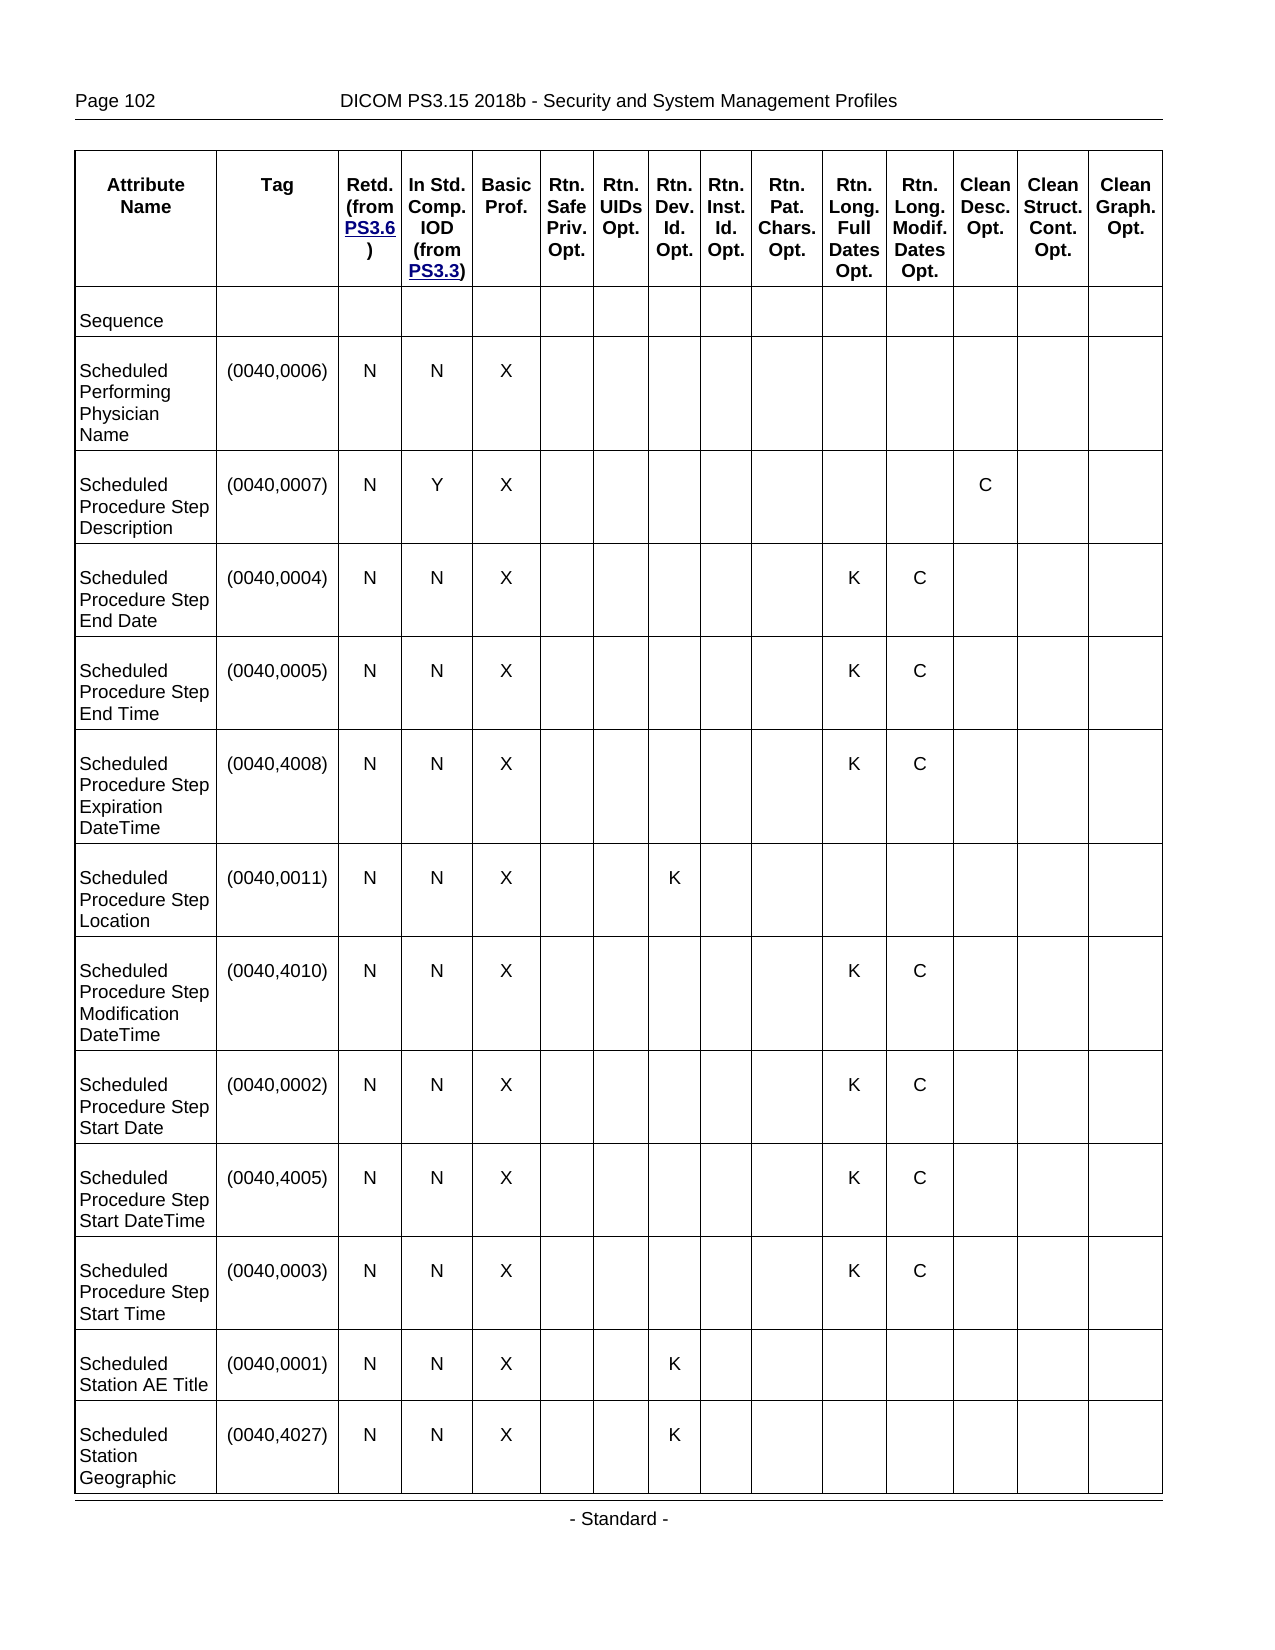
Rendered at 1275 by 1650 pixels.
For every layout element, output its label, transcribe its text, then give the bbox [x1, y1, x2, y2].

table_cell [887, 287, 953, 336]
table_cell K [823, 1051, 886, 1143]
table_cell X [473, 1051, 540, 1143]
table_cell C [887, 637, 953, 728]
table_cell [649, 544, 700, 636]
table_cell [1018, 1051, 1088, 1143]
table_cell [752, 1401, 822, 1492]
table_cell X [473, 844, 540, 936]
table_cell [594, 937, 648, 1050]
table_cell [541, 1401, 593, 1492]
table_cell [541, 451, 593, 543]
table_cell [752, 544, 822, 636]
table_cell N [402, 937, 472, 1050]
table_cell [1089, 1144, 1162, 1236]
table_cell N [402, 337, 472, 450]
table_cell X [473, 451, 540, 543]
table_cell [649, 1237, 700, 1328]
table_cell [752, 844, 822, 936]
table_cell [1089, 451, 1162, 543]
table_cell [649, 337, 700, 450]
table_cell [823, 451, 886, 543]
table_cell (0040,0006) [217, 337, 338, 450]
table_cell [954, 637, 1017, 728]
table_cell [752, 637, 822, 728]
table_cell [752, 937, 822, 1050]
table_cell [1089, 1237, 1162, 1328]
table_cell [1089, 637, 1162, 728]
table_cell K [823, 1144, 886, 1236]
table_cell [752, 1051, 822, 1143]
table_cell N [339, 637, 401, 728]
table_cell [701, 287, 751, 336]
table_cell (0040,0001) [217, 1330, 338, 1400]
table_cell [473, 287, 540, 336]
table_cell N [339, 1401, 401, 1492]
table_cell [1089, 730, 1162, 843]
table_header Tag [217, 151, 338, 286]
table_cell [823, 337, 886, 450]
table_header Rtn. Long. Modif. Dates Opt. [887, 151, 953, 286]
table_cell X [473, 1237, 540, 1328]
table_cell [954, 287, 1017, 336]
table_cell [1089, 337, 1162, 450]
table_cell [887, 451, 953, 543]
table_cell Scheduled Station Geographic [76, 1401, 216, 1492]
table_cell [752, 337, 822, 450]
table_cell [217, 287, 338, 336]
table_header Clean Struct. Cont. Opt. [1018, 151, 1088, 286]
table_cell [1018, 1330, 1088, 1400]
table_cell N [402, 1330, 472, 1400]
table_header Rtn. Long. Full Dates Opt. [823, 151, 886, 286]
table_cell X [473, 1401, 540, 1492]
table_cell C [887, 1051, 953, 1143]
table_cell [823, 1330, 886, 1400]
table_cell [339, 287, 401, 336]
table_cell [594, 1237, 648, 1328]
table_cell K [823, 937, 886, 1050]
table_cell [649, 937, 700, 1050]
table_cell [594, 844, 648, 936]
table_cell X [473, 1330, 540, 1400]
table_cell [594, 287, 648, 336]
table_cell X [473, 544, 540, 636]
table_cell Scheduled Procedure Step End Time [76, 637, 216, 728]
table_cell (0040,4005) [217, 1144, 338, 1236]
table_cell [1089, 544, 1162, 636]
table_cell K [823, 730, 886, 843]
table_cell [1089, 287, 1162, 336]
table_cell [594, 730, 648, 843]
table_cell [887, 1401, 953, 1492]
table_cell (0040,4008) [217, 730, 338, 843]
table_cell [701, 844, 751, 936]
table_cell Scheduled Procedure Step Description [76, 451, 216, 543]
table_header Attribute Name [76, 151, 216, 286]
table_cell Scheduled Procedure Step Modification DateTime [76, 937, 216, 1050]
table_cell [541, 730, 593, 843]
table_cell Scheduled Procedure Step Start Time [76, 1237, 216, 1328]
table_header Rtn. Dev. Id. Opt. [649, 151, 700, 286]
table_cell X [473, 937, 540, 1050]
table_cell [594, 451, 648, 543]
table_cell (0040,0005) [217, 637, 338, 728]
table_cell N [402, 637, 472, 728]
table_cell (0040,4010) [217, 937, 338, 1050]
table_cell [701, 1330, 751, 1400]
table_cell [954, 1330, 1017, 1400]
table_cell N [339, 937, 401, 1050]
table_cell [954, 730, 1017, 843]
table_cell [752, 451, 822, 543]
table_cell [1018, 844, 1088, 936]
table_cell [1018, 544, 1088, 636]
table_cell [823, 287, 886, 336]
table_cell Sequence [76, 287, 216, 336]
table_cell [701, 730, 751, 843]
table_cell [752, 287, 822, 336]
table_cell N [339, 1330, 401, 1400]
table_cell [594, 1144, 648, 1236]
table_cell [701, 937, 751, 1050]
table_cell [1089, 844, 1162, 936]
table_cell [954, 1237, 1017, 1328]
table_cell [752, 1144, 822, 1236]
table_cell [887, 844, 953, 936]
table_cell [1089, 937, 1162, 1050]
table_cell [541, 1051, 593, 1143]
table_cell (0040,4027) [217, 1401, 338, 1492]
table_cell [1018, 637, 1088, 728]
table_header Retd. (from PS3.6) [339, 151, 401, 286]
table_cell K [649, 844, 700, 936]
table_cell [752, 1330, 822, 1400]
table_cell [752, 1237, 822, 1328]
table_cell K [823, 544, 886, 636]
table_cell [954, 337, 1017, 450]
table_cell N [402, 1051, 472, 1143]
table_cell N [339, 844, 401, 936]
table_cell [1089, 1330, 1162, 1400]
table_header Rtn. Pat. Chars. Opt. [752, 151, 822, 286]
table_cell [1018, 1401, 1088, 1492]
table_cell [594, 337, 648, 450]
table_cell X [473, 1144, 540, 1236]
table_cell Scheduled Procedure Step Location [76, 844, 216, 936]
table_cell X [473, 337, 540, 450]
table_cell [541, 937, 593, 1050]
table_cell [701, 1237, 751, 1328]
table_cell Scheduled Procedure Step End Date [76, 544, 216, 636]
table_cell [541, 544, 593, 636]
table_cell C [887, 730, 953, 843]
table_cell X [473, 730, 540, 843]
table_cell [402, 287, 472, 336]
table_cell [541, 287, 593, 336]
table_cell [1018, 937, 1088, 1050]
table_cell [1018, 287, 1088, 336]
table_cell [541, 844, 593, 936]
table_header Rtn. Safe Priv. Opt. [541, 151, 593, 286]
table_cell N [402, 1237, 472, 1328]
table_cell [954, 1144, 1017, 1236]
table_header Clean Desc. Opt. [954, 151, 1017, 286]
table_header Rtn. Inst. Id. Opt. [701, 151, 751, 286]
table_cell [1018, 1144, 1088, 1236]
table_cell C [954, 451, 1017, 543]
table_cell Scheduled Station AE Title [76, 1330, 216, 1400]
table_cell N [339, 544, 401, 636]
table_cell [954, 544, 1017, 636]
table_cell N [339, 1144, 401, 1236]
table_cell [701, 1401, 751, 1492]
table_cell N [402, 730, 472, 843]
table_cell [594, 637, 648, 728]
table_cell [594, 1401, 648, 1492]
table_cell [649, 730, 700, 843]
table_cell X [473, 637, 540, 728]
table_cell [701, 337, 751, 450]
table_cell N [402, 1144, 472, 1236]
table_cell N [339, 337, 401, 450]
table_cell [954, 1051, 1017, 1143]
table_cell [701, 1051, 751, 1143]
table_cell [823, 1401, 886, 1492]
table_cell (0040,0004) [217, 544, 338, 636]
table_cell [954, 844, 1017, 936]
table_cell [541, 337, 593, 450]
table_cell [1018, 730, 1088, 843]
table_cell Y [402, 451, 472, 543]
table_cell K [823, 1237, 886, 1328]
table_cell [954, 1401, 1017, 1492]
table_cell [701, 451, 751, 543]
table_cell [541, 1144, 593, 1236]
table_cell [1089, 1401, 1162, 1492]
table_cell N [402, 544, 472, 636]
table_cell [823, 844, 886, 936]
table_cell [1018, 1237, 1088, 1328]
table_cell C [887, 937, 953, 1050]
table_cell [887, 1330, 953, 1400]
table_cell N [402, 1401, 472, 1492]
table_cell C [887, 1144, 953, 1236]
table_cell [541, 1237, 593, 1328]
table_cell K [649, 1330, 700, 1400]
table_cell N [339, 730, 401, 843]
table_cell (0040,0007) [217, 451, 338, 543]
table_cell Scheduled Procedure Step Start Date [76, 1051, 216, 1143]
table_header In Std. Comp. IOD (from PS3.3) [402, 151, 472, 286]
table_header Basic Prof. [473, 151, 540, 286]
table_cell (0040,0011) [217, 844, 338, 936]
table_cell Scheduled Procedure Step Expiration DateTime [76, 730, 216, 843]
table_cell Scheduled Procedure Step Start DateTime [76, 1144, 216, 1236]
table_cell [887, 337, 953, 450]
table_cell N [339, 1237, 401, 1328]
table_header Clean Graph. Opt. [1089, 151, 1162, 286]
table_cell N [402, 844, 472, 936]
table_cell [701, 637, 751, 728]
table_cell [701, 1144, 751, 1236]
table_cell [649, 637, 700, 728]
table_cell (0040,0003) [217, 1237, 338, 1328]
table_cell K [649, 1401, 700, 1492]
table_cell [649, 451, 700, 543]
table_cell [594, 1330, 648, 1400]
table_cell [1089, 1051, 1162, 1143]
table_cell [752, 730, 822, 843]
table_cell N [339, 1051, 401, 1143]
table_cell [701, 544, 751, 636]
table_cell [954, 937, 1017, 1050]
table_cell K [823, 637, 886, 728]
table_cell [649, 1051, 700, 1143]
table_cell N [339, 451, 401, 543]
table_cell [1018, 451, 1088, 543]
table_cell (0040,0002) [217, 1051, 338, 1143]
table_cell [1018, 337, 1088, 450]
table_cell C [887, 1237, 953, 1328]
table_cell [594, 544, 648, 636]
table_cell Scheduled Performing Physician Name [76, 337, 216, 450]
table_cell C [887, 544, 953, 636]
table_header Rtn. UIDs Opt. [594, 151, 648, 286]
table_cell [649, 287, 700, 336]
table_cell [541, 1330, 593, 1400]
table_cell [649, 1144, 700, 1236]
table_cell [541, 637, 593, 728]
table_cell [594, 1051, 648, 1143]
